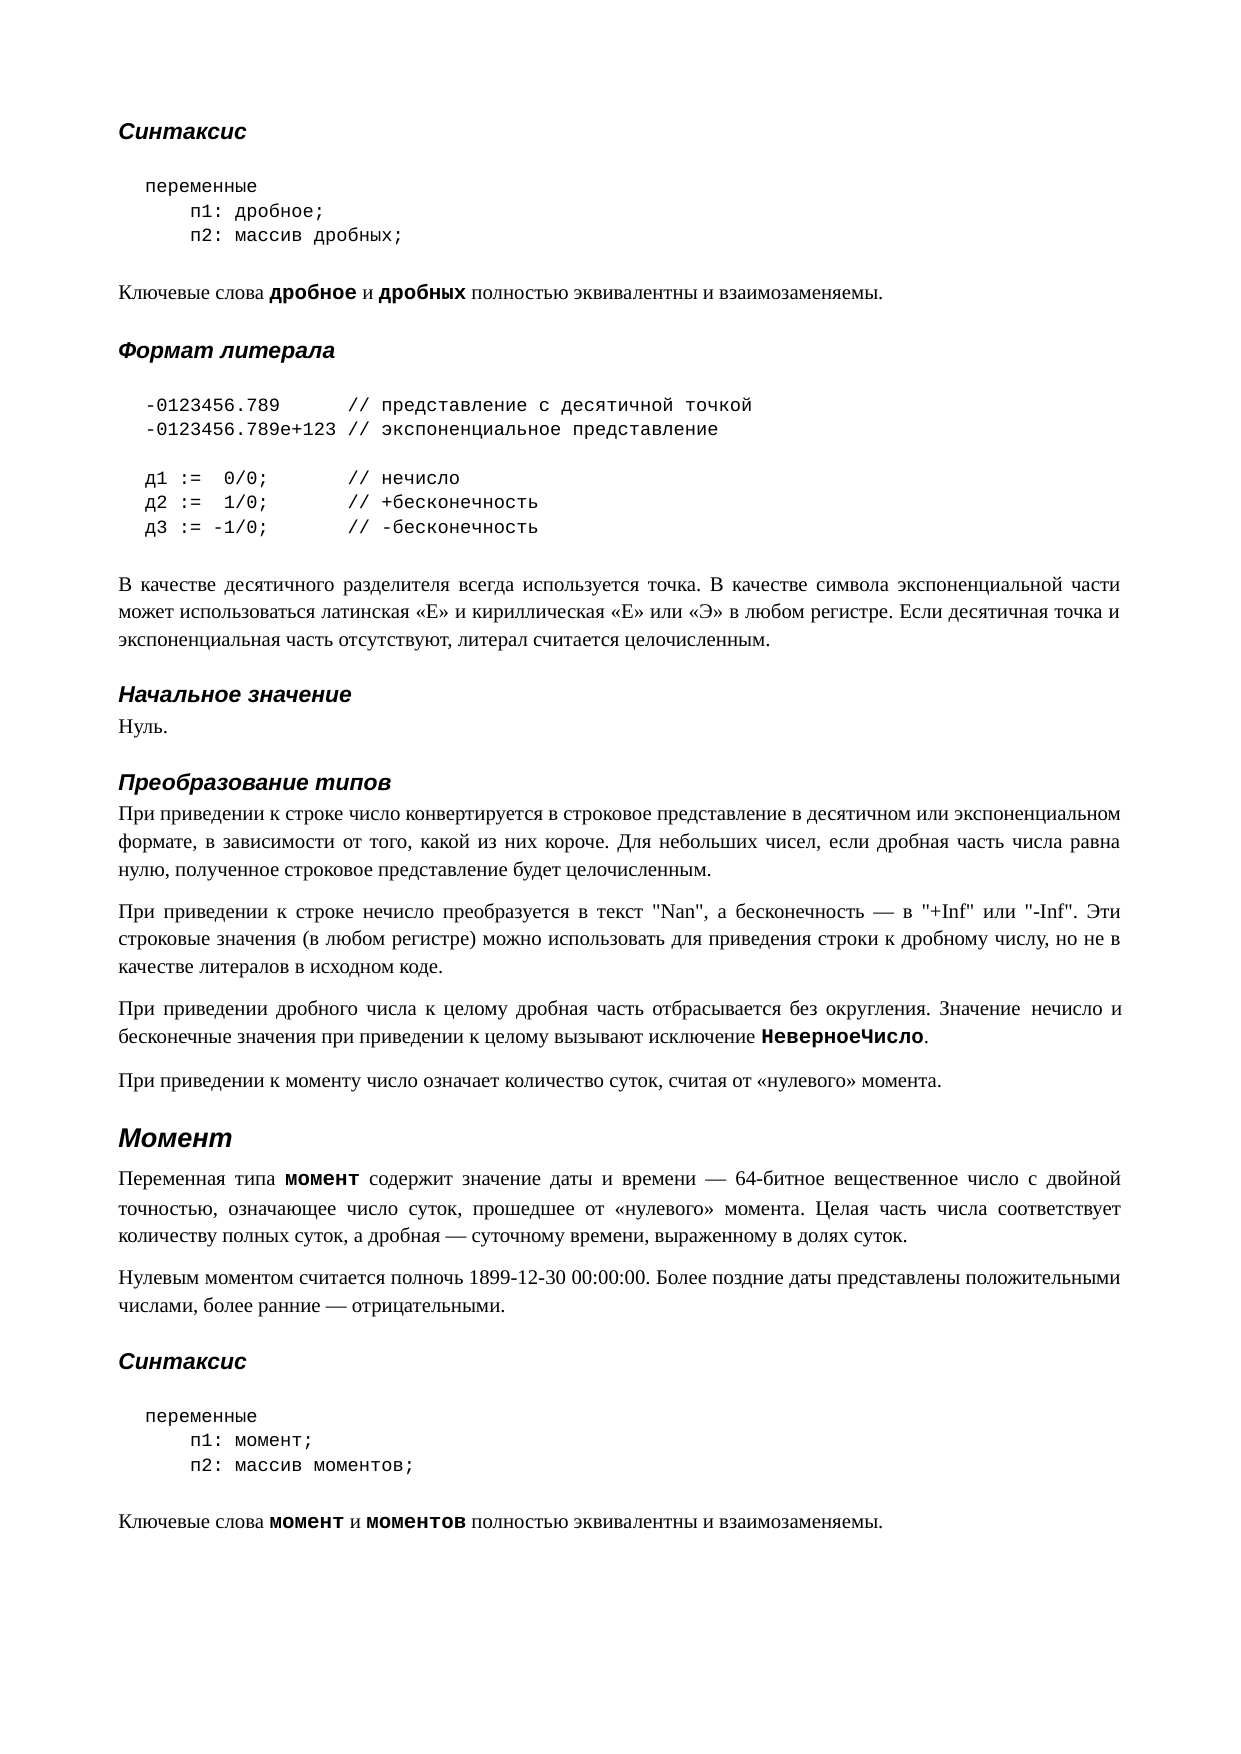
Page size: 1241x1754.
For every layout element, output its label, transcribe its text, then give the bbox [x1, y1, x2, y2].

text В качестве десятичного разделителя всегда используется точка. В качестве символа экспоненциальной части может использоваться латинская «E» и кириллическая «Е» или «Э» в любом регистре. Если десятичная точка и экспоненциальная часть отсутствуют, литерал считается целочисленным. [118, 571, 1122, 651]
text При приведении к моменту число означает количество суток, считая от «нулевого» момента. [118, 1068, 1122, 1092]
text переменные п1: момент; п2: массив моментов; [136, 1398, 1104, 1486]
text -0123456.789е+123 // экспоненциальное представление [136, 411, 1104, 441]
subtitle Момент [118, 1122, 1122, 1154]
text При приведении к строке число конвертируется в строковое представление в десятичном или экспоненциальном формате, в зависимости от того, какой из них короче. Для небольших чисел, если дробная часть числа равна нулю, полученное строковое представление будет целочисленным. [118, 801, 1122, 881]
subtitle Начальное значение [118, 681, 1122, 708]
text переменные п1: дробное; п2: массив дробных; [136, 168, 1104, 256]
subtitle Преобразование типов [118, 769, 1122, 795]
subtitle Синтаксис [118, 1348, 1122, 1374]
text При приведении к строке нечисло преобразуется в текст "Nan", а бесконечность — в "+Inf" или "-Inf". Эти строковые значения (в любом регистре) можно использовать для приведения строки к дробному числу, но не в качестве литералов в исходном коде. [118, 899, 1122, 978]
text Переменная типа момент содержит значение даты и времени — 64-битное вещественное число с двойной точностью, означающее число суток, прошедшее от «нулевого» момента. Целая часть числа соответствует количеству полных суток, а дробная — суточному времени, выраженному в долях суток. [118, 1166, 1122, 1247]
subtitle Формат литерала [118, 337, 1122, 363]
text д3 := -1/0; // -бесконечность [136, 509, 1104, 548]
text -0123456.789 // представление с десятичной точкой [136, 387, 1104, 411]
subtitle Синтаксис [118, 118, 1122, 144]
text Нуль. [118, 714, 1122, 738]
text д1 := 0/0; // нечисло [136, 460, 1104, 484]
text Ключевые слова дробное и дробных полностью эквивалентны и взаимозаменяемы. [118, 280, 1122, 306]
text д2 := 1/0; // +бесконечность [136, 484, 1104, 509]
text Ключевые слова момент и моментов полностью эквивалентны и взаимозаменяемы. [118, 1509, 1122, 1535]
text Нулевым моментом считается полночь 1899-12-30 00:00:00. Более поздние даты представлены положительными числами, более ранние — отрицательными. [118, 1265, 1122, 1317]
text При приведении дробного числа к целому дробная часть отбрасывается без округления. Значение нечисло и бесконечные значения при приведении к целому вызывают исключение НеверноеЧисло. [118, 996, 1122, 1049]
